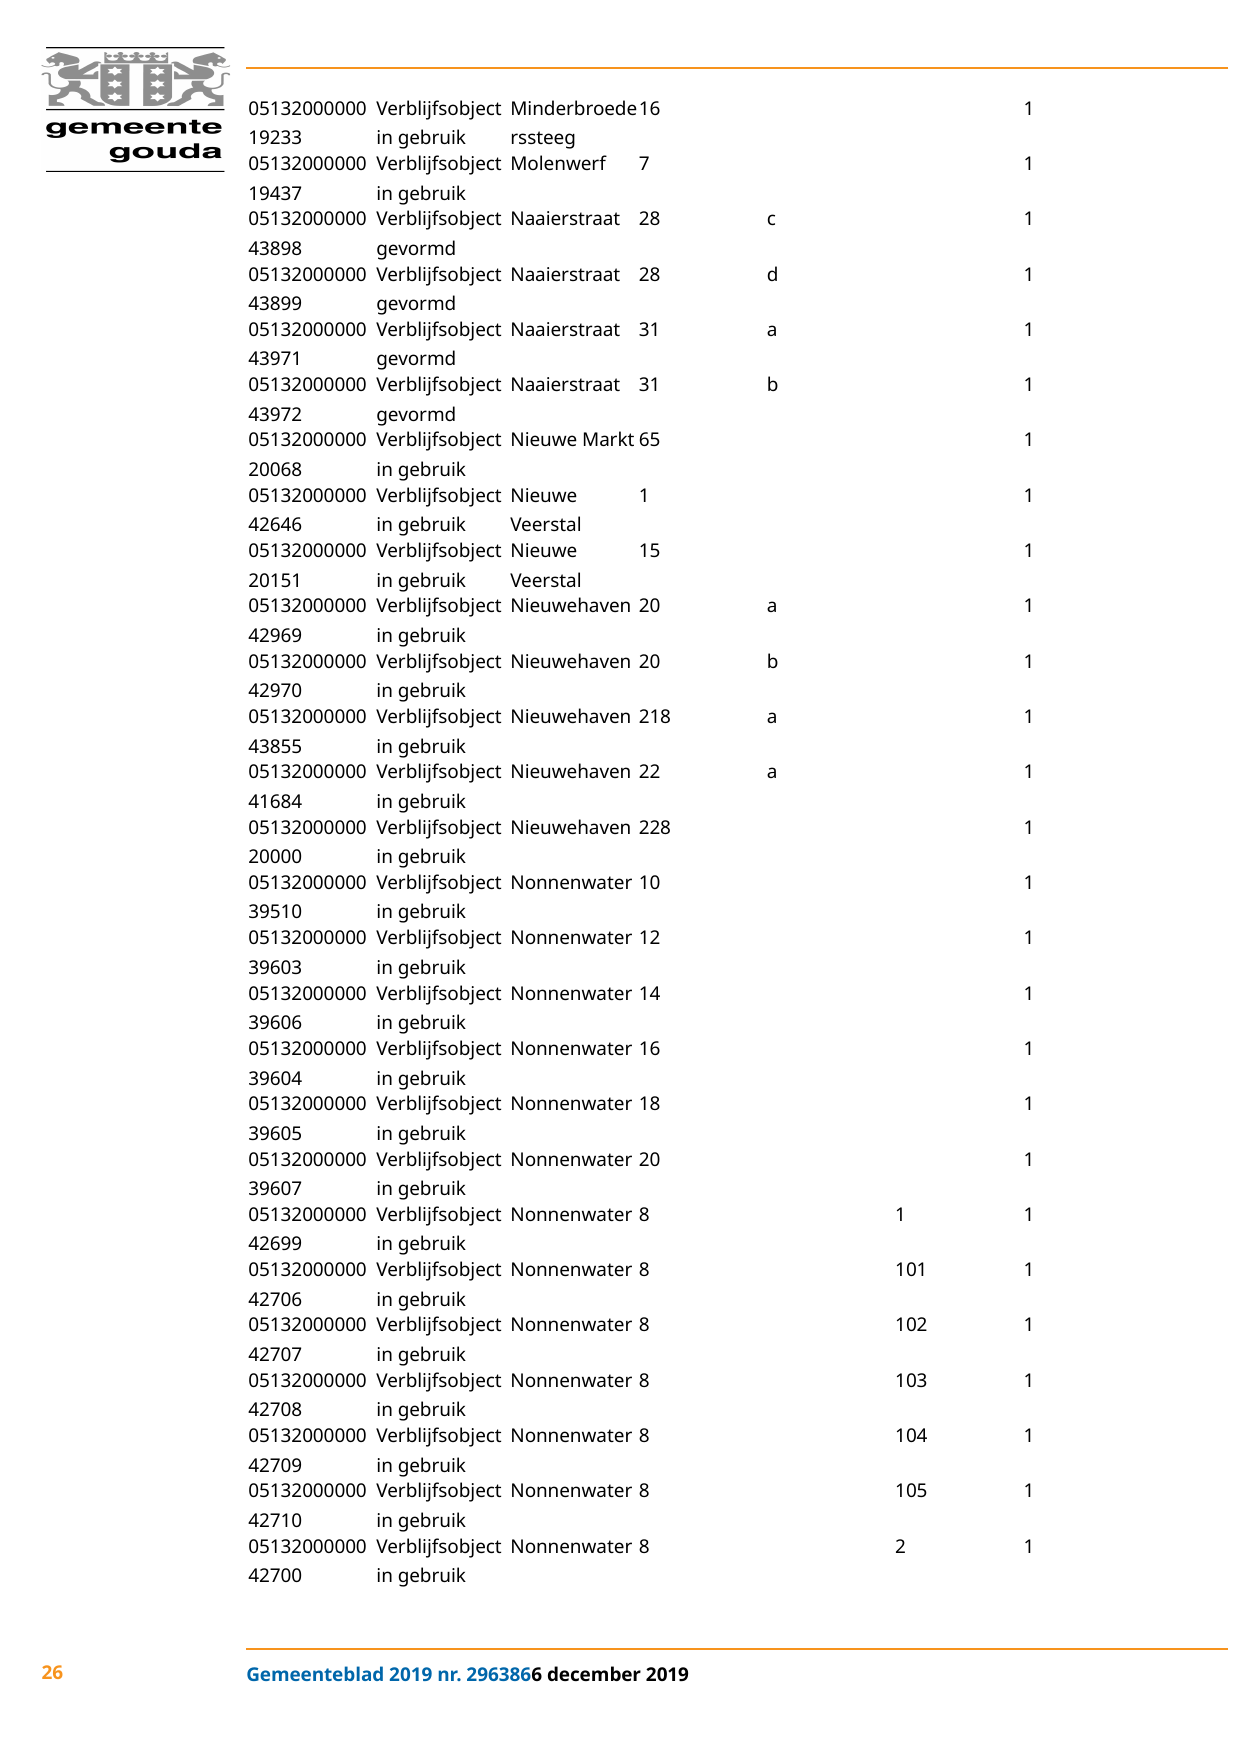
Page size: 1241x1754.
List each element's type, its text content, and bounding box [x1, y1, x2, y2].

table_cell 16 [639, 95, 767, 150]
table_cell Nonnenwater [510, 1478, 638, 1533]
table_cell Molenwerf [510, 150, 638, 205]
table_cell 14 [639, 980, 767, 1035]
table_cell [895, 759, 1023, 814]
table_cell 1 [1023, 95, 1152, 150]
table_cell 0513200000039607 [248, 1146, 376, 1201]
table_cell Verblijfsobject in gebruik [376, 427, 510, 482]
table_cell 7 [639, 150, 767, 205]
table_cell [767, 537, 895, 593]
table_cell 0513200000042707 [248, 1312, 376, 1367]
table_cell 0513200000020151 [248, 537, 376, 593]
table_cell [767, 1146, 895, 1201]
table_cell d [767, 261, 895, 316]
table_cell 0513200000039605 [248, 1090, 376, 1146]
table_cell 1 [1023, 703, 1152, 758]
table_cell Verblijfsobject in gebruik [376, 593, 510, 648]
table_cell 1 [1023, 1090, 1152, 1146]
table_cell 102 [895, 1312, 1023, 1367]
table_cell 0513200000019233 [248, 95, 376, 150]
table_cell 1 [1023, 980, 1152, 1035]
table_cell [767, 980, 895, 1035]
table_cell 8 [639, 1533, 767, 1588]
table_cell Nonnenwater [510, 1090, 638, 1146]
table_cell [767, 1035, 895, 1090]
table_cell b [767, 648, 895, 703]
table_cell a [767, 703, 895, 758]
table_cell 1 [1023, 261, 1152, 316]
table_cell c [767, 205, 895, 261]
table_cell 0513200000039606 [248, 980, 376, 1035]
table_cell [767, 1533, 895, 1588]
table_cell 1 [1023, 316, 1152, 371]
table_cell Nonnenwater [510, 869, 638, 924]
table_cell Nonnenwater [510, 1312, 638, 1367]
table_cell Verblijfsobject in gebruik [376, 814, 510, 869]
table_cell 1 [895, 1201, 1023, 1256]
table_cell 8 [639, 1422, 767, 1478]
table_cell [767, 1201, 895, 1256]
table_cell a [767, 593, 895, 648]
table_cell 8 [639, 1201, 767, 1256]
table_cell [767, 427, 895, 482]
table_cell 0513200000020000 [248, 814, 376, 869]
table_cell Verblijfsobject in gebruik [376, 1533, 510, 1588]
table_cell [895, 1146, 1023, 1201]
table_cell [895, 869, 1023, 924]
table_cell 0513200000043971 [248, 316, 376, 371]
table_cell 31 [639, 371, 767, 427]
table_cell 1 [1023, 482, 1152, 537]
table_cell 1 [1023, 1201, 1152, 1256]
table_cell 1 [1023, 1256, 1152, 1312]
table_cell 0513200000039604 [248, 1035, 376, 1090]
table_cell Verblijfsobject in gebruik [376, 1035, 510, 1090]
table_cell Verblijfsobject in gebruik [376, 980, 510, 1035]
table_cell [767, 95, 895, 150]
table_cell 1 [1023, 150, 1152, 205]
table_cell 65 [639, 427, 767, 482]
table_cell Nieuwe Markt [510, 427, 638, 482]
table_cell Minderbroederssteeg [510, 95, 638, 150]
table_cell [895, 1090, 1023, 1146]
table_cell 0513200000039603 [248, 925, 376, 980]
table_cell 1 [639, 482, 767, 537]
table_cell 105 [895, 1478, 1023, 1533]
table_cell 0513200000042700 [248, 1533, 376, 1588]
table_cell [767, 925, 895, 980]
table_cell [767, 869, 895, 924]
picture [41, 47, 231, 172]
table_cell Verblijfsobject in gebruik [376, 1422, 510, 1478]
table_cell Naaierstraat [510, 371, 638, 427]
table_cell Nonnenwater [510, 1533, 638, 1588]
table_cell Verblijfsobject in gebruik [376, 869, 510, 924]
table_cell [895, 593, 1023, 648]
table_cell 103 [895, 1367, 1023, 1422]
table_cell Verblijfsobject in gebruik [376, 150, 510, 205]
table_cell Verblijfsobject gevormd [376, 371, 510, 427]
table_cell 1 [1023, 593, 1152, 648]
table_cell 1 [1023, 427, 1152, 482]
table_cell [895, 316, 1023, 371]
table_cell 218 [639, 703, 767, 758]
table_cell Verblijfsobject in gebruik [376, 1312, 510, 1367]
table_cell Verblijfsobject gevormd [376, 261, 510, 316]
table_cell [895, 261, 1023, 316]
table_cell 0513200000042699 [248, 1201, 376, 1256]
table_cell [895, 95, 1023, 150]
table_cell [895, 925, 1023, 980]
table_cell 0513200000019437 [248, 150, 376, 205]
table_cell [895, 150, 1023, 205]
table_cell [767, 150, 895, 205]
table_cell 0513200000042706 [248, 1256, 376, 1312]
table_cell 8 [639, 1478, 767, 1533]
table_cell 31 [639, 316, 767, 371]
table_cell Nieuwe Veerstal [510, 537, 638, 593]
table_cell Verblijfsobject in gebruik [376, 1146, 510, 1201]
table_cell Verblijfsobject in gebruik [376, 1478, 510, 1533]
table_cell Nonnenwater [510, 1367, 638, 1422]
table_cell Nonnenwater [510, 1422, 638, 1478]
table_cell Nieuwehaven [510, 759, 638, 814]
table_cell Verblijfsobject in gebruik [376, 1256, 510, 1312]
table_cell 228 [639, 814, 767, 869]
table_cell [767, 814, 895, 869]
table_cell 8 [639, 1256, 767, 1312]
table_cell Nieuwehaven [510, 814, 638, 869]
table_cell [895, 648, 1023, 703]
table_cell Nonnenwater [510, 1256, 638, 1312]
table_cell [895, 482, 1023, 537]
table_cell 1 [1023, 1478, 1152, 1533]
table_cell 0513200000042970 [248, 648, 376, 703]
table_cell 1 [1023, 1367, 1152, 1422]
table_cell Naaierstraat [510, 261, 638, 316]
table_cell 16 [639, 1035, 767, 1090]
table_cell 1 [1023, 648, 1152, 703]
table_cell Verblijfsobject in gebruik [376, 1201, 510, 1256]
table_cell Verblijfsobject in gebruik [376, 1090, 510, 1146]
table_cell 0513200000042710 [248, 1478, 376, 1533]
table_cell Verblijfsobject in gebruik [376, 759, 510, 814]
table_cell [767, 1367, 895, 1422]
table_cell 18 [639, 1090, 767, 1146]
table_cell [895, 205, 1023, 261]
table_cell 12 [639, 925, 767, 980]
table_cell Naaierstraat [510, 316, 638, 371]
table_cell Verblijfsobject in gebruik [376, 537, 510, 593]
table_cell 1 [1023, 537, 1152, 593]
table_cell [895, 703, 1023, 758]
table_cell [895, 814, 1023, 869]
table_cell 0513200000042708 [248, 1367, 376, 1422]
table_cell b [767, 371, 895, 427]
table_cell 104 [895, 1422, 1023, 1478]
table_cell 1 [1023, 925, 1152, 980]
table_cell Nonnenwater [510, 1201, 638, 1256]
table_cell Verblijfsobject in gebruik [376, 95, 510, 150]
table_cell 1 [1023, 1312, 1152, 1367]
table_cell Verblijfsobject in gebruik [376, 648, 510, 703]
table_cell 0513200000043855 [248, 703, 376, 758]
table_cell 20 [639, 1146, 767, 1201]
table_cell 0513200000042646 [248, 482, 376, 537]
table_cell 28 [639, 205, 767, 261]
table_cell [767, 1090, 895, 1146]
table_cell [767, 1478, 895, 1533]
table_cell Nieuwe Veerstal [510, 482, 638, 537]
table_cell Nieuwehaven [510, 648, 638, 703]
table_cell [767, 482, 895, 537]
table_cell [767, 1256, 895, 1312]
table_cell 0513200000043898 [248, 205, 376, 261]
table_cell [767, 1312, 895, 1367]
table_cell a [767, 759, 895, 814]
table_cell 1 [1023, 1533, 1152, 1588]
table_cell Nonnenwater [510, 1146, 638, 1201]
table_cell 0513200000043972 [248, 371, 376, 427]
table_cell [895, 371, 1023, 427]
table_cell Verblijfsobject in gebruik [376, 703, 510, 758]
table_cell Verblijfsobject in gebruik [376, 925, 510, 980]
table_cell 20 [639, 648, 767, 703]
table_cell [767, 1422, 895, 1478]
table_cell Nieuwehaven [510, 703, 638, 758]
table_cell Verblijfsobject gevormd [376, 205, 510, 261]
table_cell 20 [639, 593, 767, 648]
table_cell 1 [1023, 1146, 1152, 1201]
table_cell 0513200000039510 [248, 869, 376, 924]
table_cell 1 [1023, 1035, 1152, 1090]
table_cell Nonnenwater [510, 925, 638, 980]
table_cell Verblijfsobject in gebruik [376, 1367, 510, 1422]
table_cell Nonnenwater [510, 1035, 638, 1090]
table_cell Verblijfsobject in gebruik [376, 482, 510, 537]
table_cell 28 [639, 261, 767, 316]
table_cell 0513200000041684 [248, 759, 376, 814]
table_cell 1 [1023, 205, 1152, 261]
table_cell 15 [639, 537, 767, 593]
table_cell 1 [1023, 869, 1152, 924]
table_cell Verblijfsobject gevormd [376, 316, 510, 371]
table_cell 1 [1023, 759, 1152, 814]
table_cell [895, 537, 1023, 593]
table_cell [895, 427, 1023, 482]
table_cell 101 [895, 1256, 1023, 1312]
table_cell 1 [1023, 371, 1152, 427]
table_cell 0513200000042709 [248, 1422, 376, 1478]
table_cell [895, 1035, 1023, 1090]
table_cell 10 [639, 869, 767, 924]
table_cell 8 [639, 1367, 767, 1422]
table_cell 22 [639, 759, 767, 814]
table_cell 2 [895, 1533, 1023, 1588]
table_cell 0513200000020068 [248, 427, 376, 482]
table_cell 1 [1023, 1422, 1152, 1478]
table_cell 8 [639, 1312, 767, 1367]
table_cell [895, 980, 1023, 1035]
table_cell 0513200000043899 [248, 261, 376, 316]
table_cell 1 [1023, 814, 1152, 869]
table_cell Nieuwehaven [510, 593, 638, 648]
table_cell 0513200000042969 [248, 593, 376, 648]
table_cell Nonnenwater [510, 980, 638, 1035]
table_cell a [767, 316, 895, 371]
table_cell Naaierstraat [510, 205, 638, 261]
